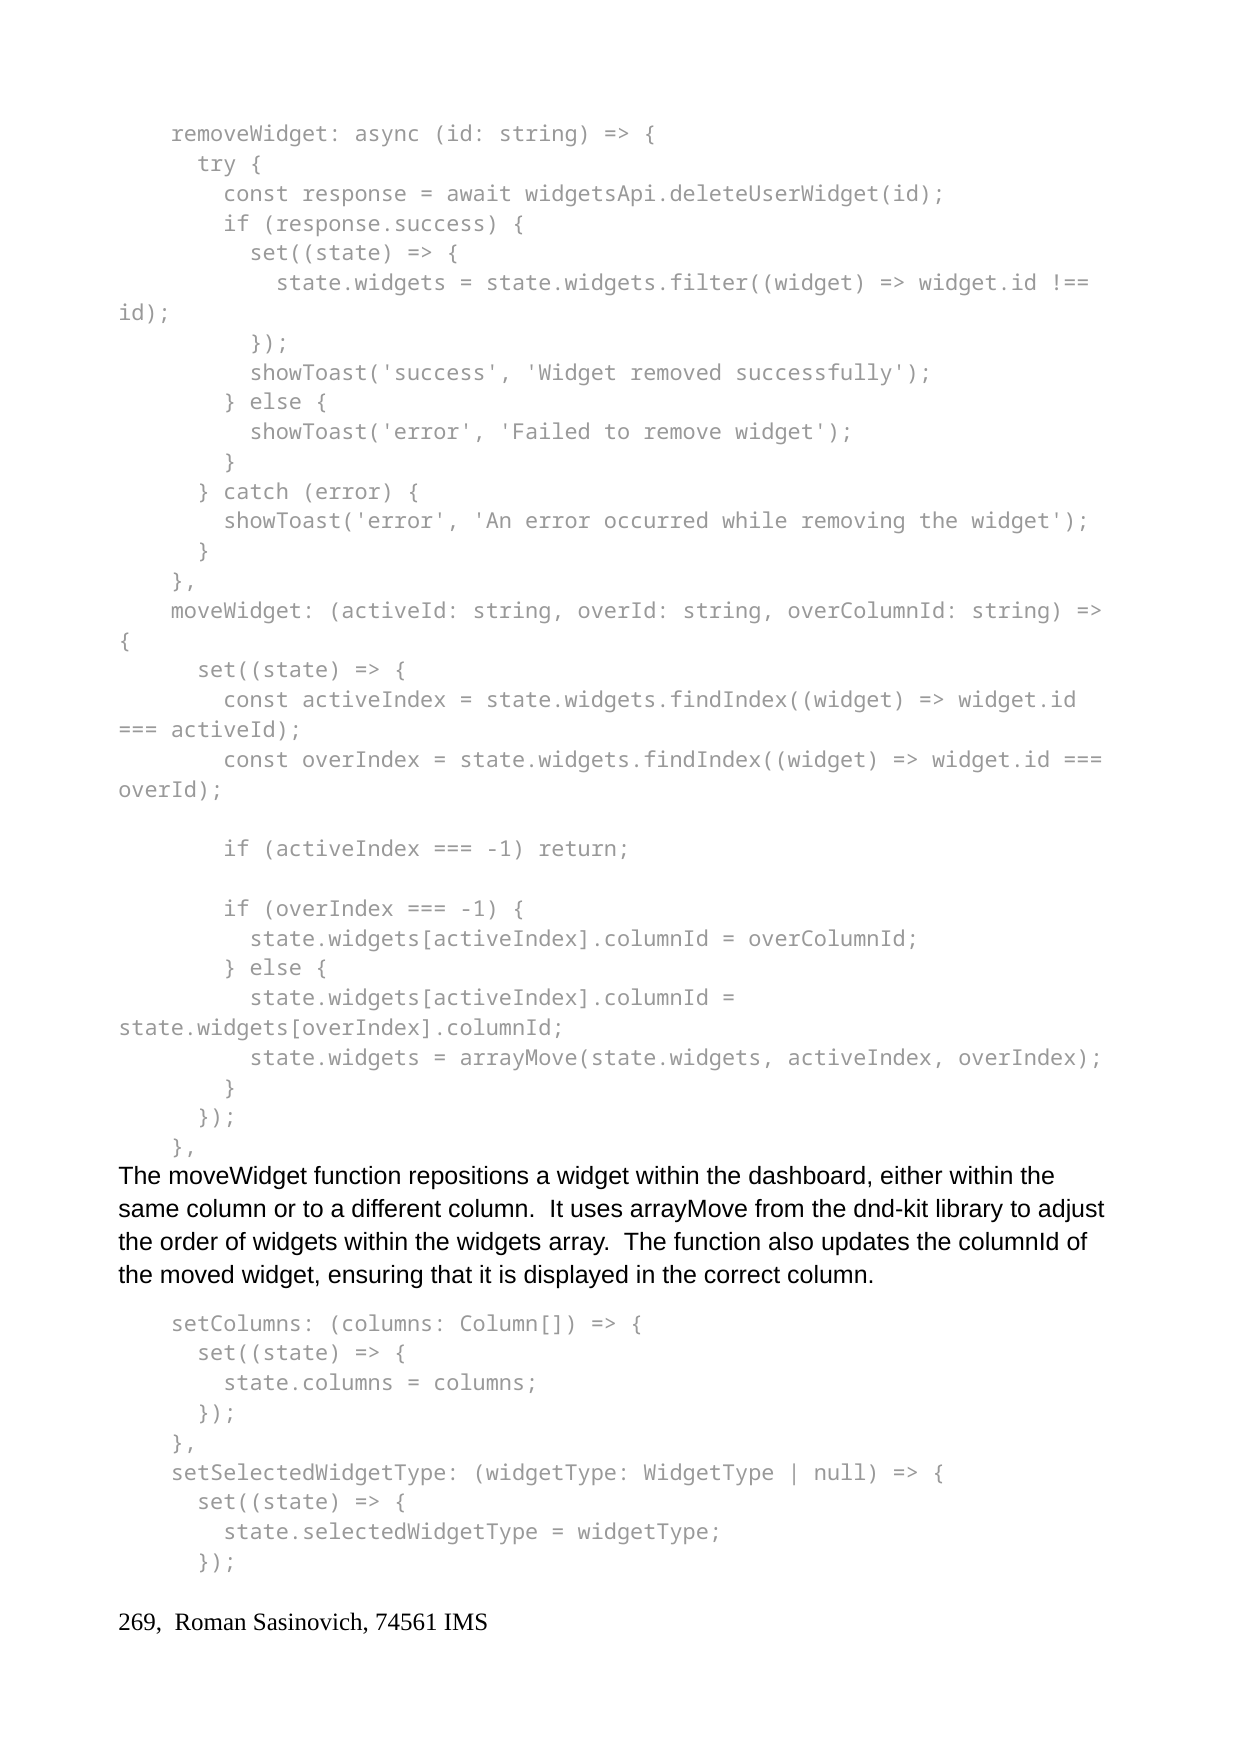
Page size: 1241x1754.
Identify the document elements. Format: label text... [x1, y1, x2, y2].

text }); [118, 327, 1122, 356]
text }); [118, 1101, 1122, 1131]
text set((state) => { [118, 1486, 1122, 1516]
text try { [118, 148, 1122, 178]
text showToast('success', 'Widget removed successfully'); [118, 356, 1122, 386]
text set((state) => { [118, 654, 1122, 684]
text if (overIndex === -1) { [118, 893, 1122, 922]
text setSelectedWidgetType: (widgetType: WidgetType | null) => { [118, 1456, 1122, 1486]
text } else { [118, 952, 1122, 982]
text removeWidget: async (id: string) => { [118, 118, 1122, 148]
text state.columns = columns; [118, 1367, 1122, 1397]
text moveWidget: (activeId: string, overId: string, overColumnId: string) => { [118, 595, 1122, 654]
text } catch (error) { [118, 476, 1122, 505]
text setColumns: (columns: Column[]) => { [118, 1307, 1122, 1337]
text const overIndex = state.widgets.findIndex((widget) => widget.id === overId); [118, 744, 1122, 803]
text }, [118, 1427, 1122, 1456]
text showToast('error', 'Failed to remove widget'); [118, 416, 1122, 446]
text } [118, 446, 1122, 476]
text state.widgets[activeIndex].columnId = state.widgets[overIndex].columnId; [118, 982, 1122, 1042]
text const response = await widgetsApi.deleteUserWidget(id); [118, 178, 1122, 207]
text set((state) => { [118, 1337, 1122, 1367]
text set((state) => { [118, 237, 1122, 267]
text } [118, 535, 1122, 565]
text state.widgets = arrayMove(state.widgets, activeIndex, overIndex); [118, 1042, 1122, 1071]
text }, [118, 565, 1122, 595]
text }); [118, 1546, 1122, 1576]
text } else { [118, 386, 1122, 416]
text }, [118, 1131, 1122, 1161]
text The moveWidget function repositions a widget within the dashboard, either within the same column or to a different column. It uses arrayMove from the dnd-kit library to adjust the order of widgets within the widgets array. The function also updates the columnId of the moved widget, ensuring that it is displayed in the correct column. [118, 1161, 1122, 1289]
text state.selectedWidgetType = widgetType; [118, 1516, 1122, 1546]
text }); [118, 1397, 1122, 1427]
text showToast('error', 'An error occurred while removing the widget'); [118, 505, 1122, 535]
text state.widgets[activeIndex].columnId = overColumnId; [118, 922, 1122, 952]
text state.widgets = state.widgets.filter((widget) => widget.id !== id); [118, 267, 1122, 327]
text const activeIndex = state.widgets.findIndex((widget) => widget.id === activeId); [118, 684, 1122, 744]
text } [118, 1071, 1122, 1101]
text if (activeIndex === -1) return; [118, 833, 1122, 863]
text if (response.success) { [118, 207, 1122, 237]
